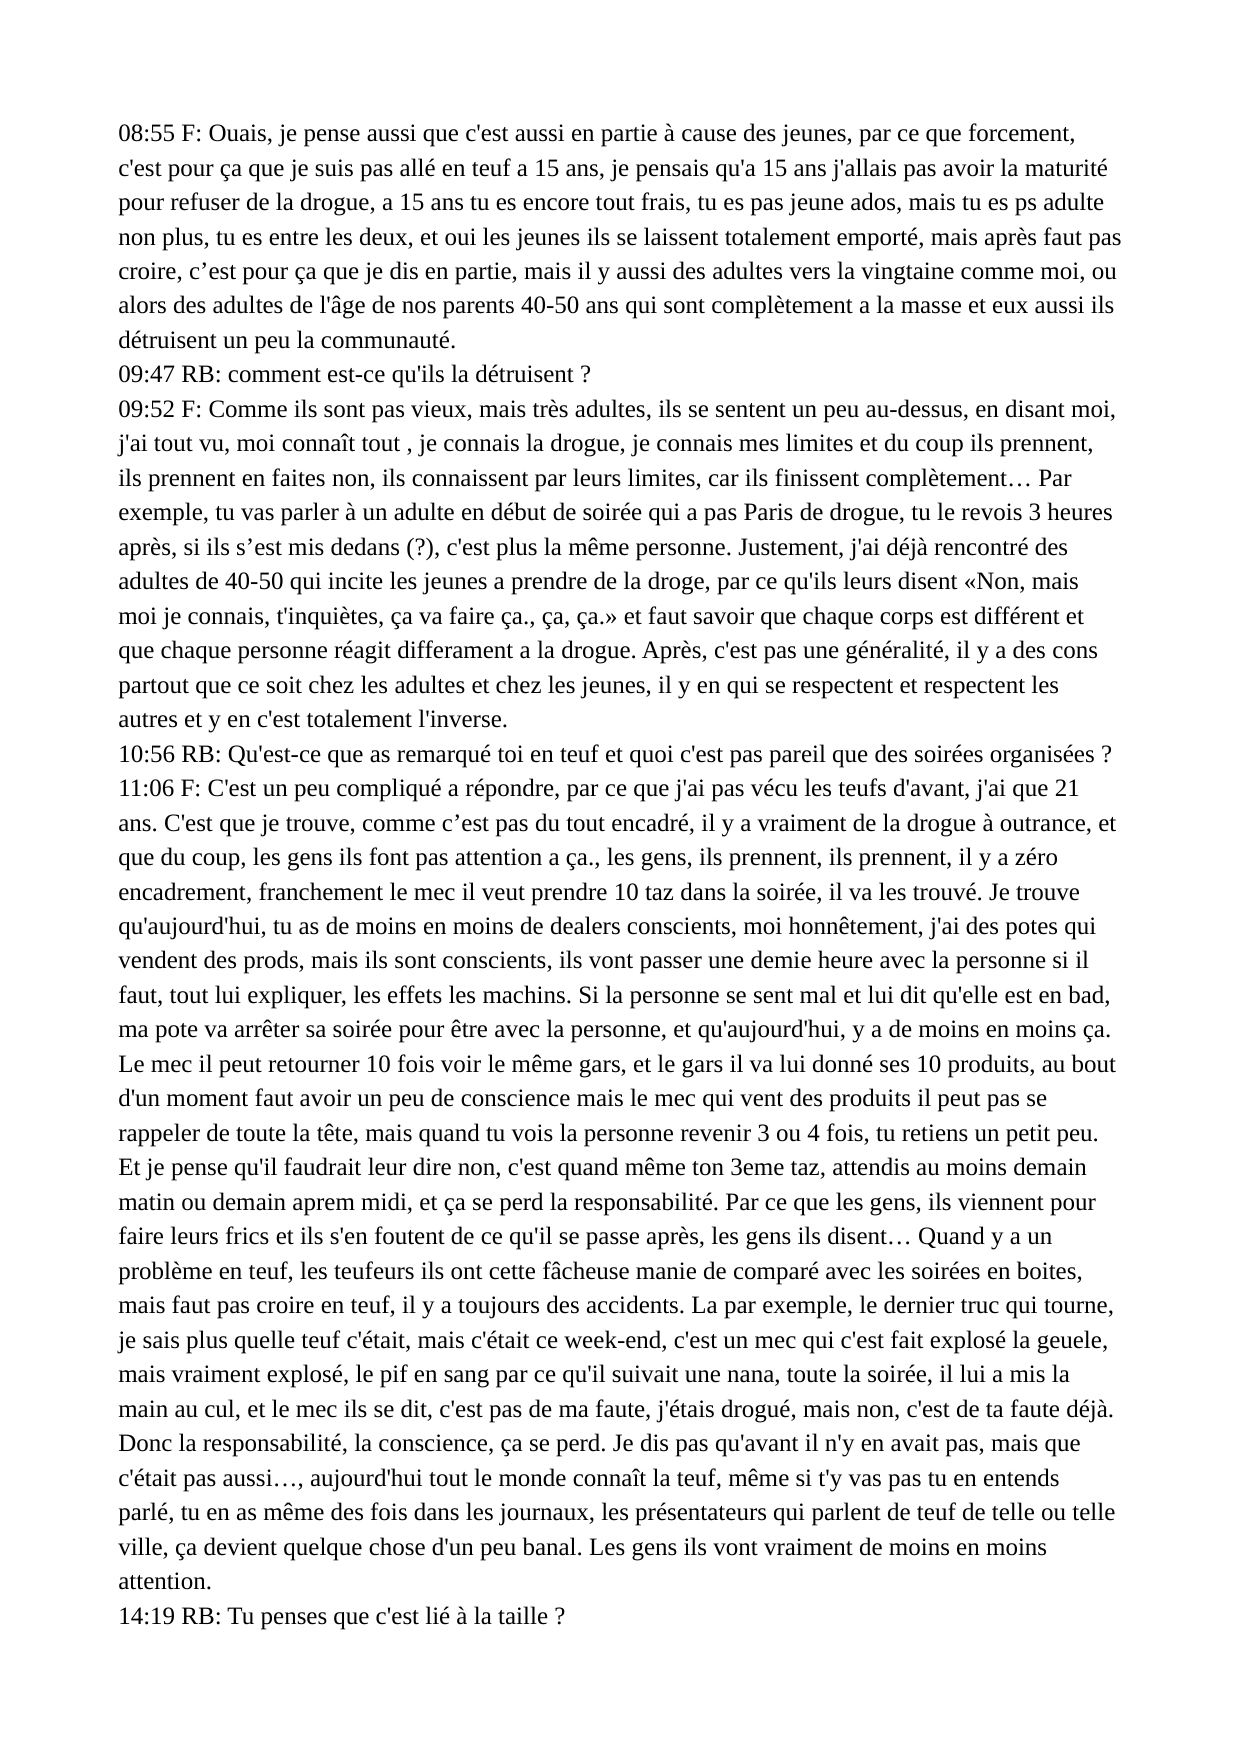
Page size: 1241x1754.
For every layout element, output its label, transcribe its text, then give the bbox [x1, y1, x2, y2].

text 08:55 F: Ouais, je pense aussi que c'est aussi en partie à cause des jeunes, par ce que forcement, c'est pour ça que je suis pas allé en teuf a 15 ans, je pensais qu'a 15 ans j'allais pas avoir la maturité pour refuser de la drogue, a 15 ans tu es encore tout frais, tu es pas jeune ados, mais tu es ps adulte non plus, tu es entre les deux, et oui les jeunes ils se laissent totalement emporté, mais après faut pas croire, c’est pour ça que je dis en partie, mais il y aussi des adultes vers la vingtaine comme moi, ou alors des adultes de l'âge de nos parents 40-50 ans qui sont complètement a la masse et eux aussi ils détruisent un peu la communauté. [118, 118, 1122, 354]
text 11:06 F: C'est un peu compliqué a répondre, par ce que j'ai pas vécu les teufs d'avant, j'ai que 21 ans. C'est que je trouve, comme c’est pas du tout encadré, il y a vraiment de la drogue à outrance, et que du coup, les gens ils font pas attention a ça., les gens, ils prennent, ils prennent, il y a zéro encadrement, franchement le mec il veut prendre 10 taz dans la soirée, il va les trouvé. Je trouve qu'aujourd'hui, tu as de moins en moins de dealers conscients, moi honnêtement, j'ai des potes qui vendent des prods, mais ils sont conscients, ils vont passer une demie heure avec la personne si il faut, tout lui expliquer, les effets les machins. Si la personne se sent mal et lui dit qu'elle est en bad, ma pote va arrêter sa soirée pour être avec la personne, et qu'aujourd'hui, y a de moins en moins ça. Le mec il peut retourner 10 fois voir le même gars, et le gars il va lui donné ses 10 produits, au bout d'un moment faut avoir un peu de conscience mais le mec qui vent des produits il peut pas se rappeler de toute la tête, mais quand tu vois la personne revenir 3 ou 4 fois, tu retiens un petit peu. Et je pense qu'il faudrait leur dire non, c'est quand même ton 3eme taz, attendis au moins demain matin ou demain aprem midi, et ça se perd la responsabilité. Par ce que les gens, ils viennent pour faire leurs frics et ils s'en foutent de ce qu'il se passe après, les gens ils disent… Quand y a un problème en teuf, les teufeurs ils ont cette fâcheuse manie de comparé avec les soirées en boites, mais faut pas croire en teuf, il y a toujours des accidents. La par exemple, le dernier truc qui tourne, je sais plus quelle teuf c'était, mais c'était ce week-end, c'est un mec qui c'est fait explosé la geuele, mais vraiment explosé, le pif en sang par ce qu'il suivait une nana, toute la soirée, il lui a mis la main au cul, et le mec ils se dit, c'est pas de ma faute, j'étais drogué, mais non, c'est de ta faute déjà. Donc la responsabilité, la conscience, ça se perd. Je dis pas qu'avant il n'y en avait pas, mais que c'était pas aussi…, aujourd'hui tout le monde connaît la teuf, même si t'y vas pas tu en entends parlé, tu en as même des fois dans les journaux, les présentateurs qui parlent de teuf de telle ou telle ville, ça devient quelque chose d'un peu banal. Les gens ils vont vraiment de moins en moins attention. [118, 773, 1122, 1595]
text 09:47 RB: comment est-ce qu'ils la détruisent ? [118, 359, 1122, 388]
text 10:56 RB: Qu'est-ce que as remarqué toi en teuf et quoi c'est pas pareil que des soirées organisées ? [118, 739, 1122, 767]
text 09:52 F: Comme ils sont pas vieux, mais très adultes, ils se sentent un peu au-dessus, en disant moi, j'ai tout vu, moi connaît tout , je connais la drogue, je connais mes limites et du coup ils prennent, ils prennent en faites non, ils connaissent par leurs limites, car ils finissent complètement… Par exemple, tu vas parler à un adulte en début de soirée qui a pas Paris de drogue, tu le revois 3 heures après, si ils s’est mis dedans (?), c'est plus la même personne. Justement, j'ai déjà rencontré des adultes de 40-50 qui incite les jeunes a prendre de la droge, par ce qu'ils leurs disent «Non, mais moi je connais, t'inquiètes, ça va faire ça., ça, ça.» et faut savoir que chaque corps est différent et que chaque personne réagit differament a la drogue. Après, c'est pas une généralité, il y a des cons partout que ce soit chez les adultes et chez les jeunes, il y en qui se respectent et respectent les autres et y en c'est totalement l'inverse. [118, 394, 1122, 733]
text 14:19 RB: Tu penses que c'est lié à la taille ? [118, 1601, 1122, 1629]
